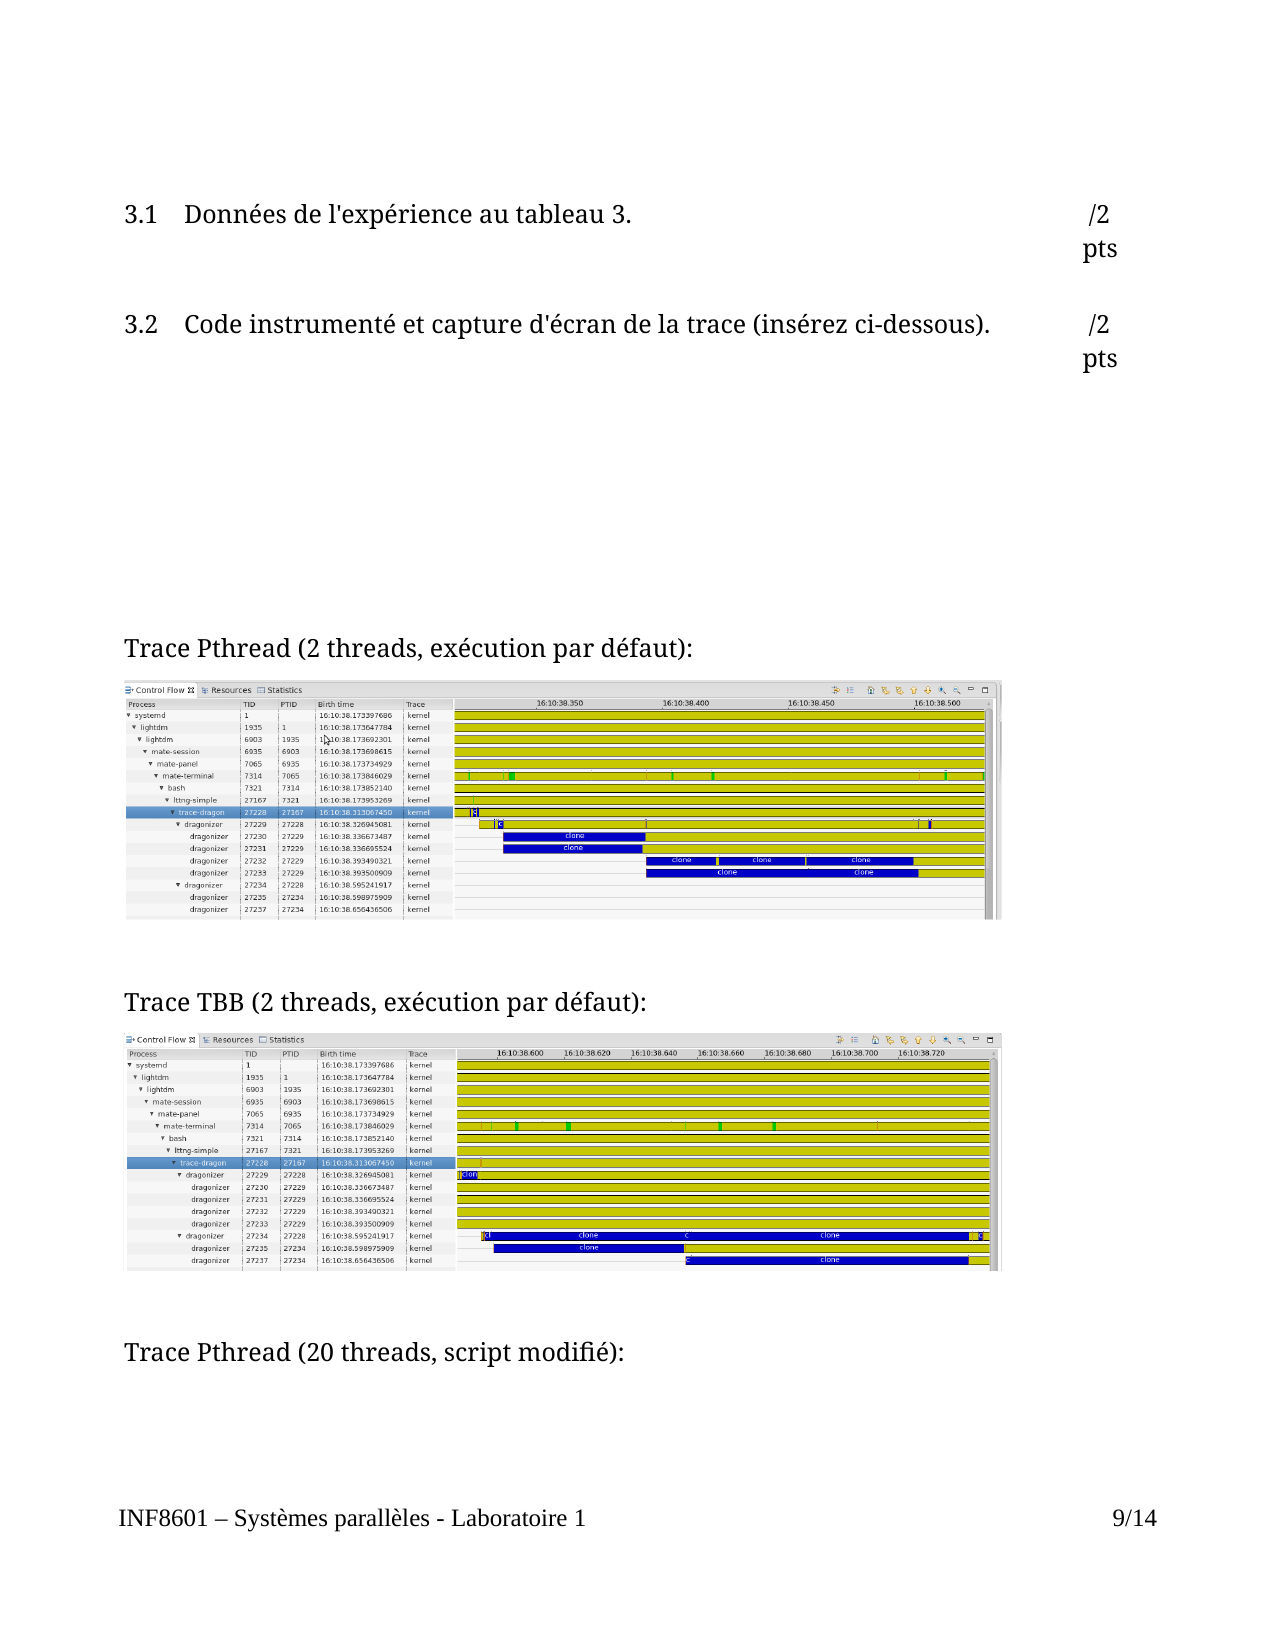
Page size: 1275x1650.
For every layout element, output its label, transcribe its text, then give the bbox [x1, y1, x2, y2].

picture [123, 680, 1002, 921]
table_header Données de l'expérience au tableau 3. [118, 176, 1007, 286]
table_cell Trace Pthread (20 threads, script modifié): [118, 1034, 1007, 1389]
table_cell [1008, 286, 1077, 1389]
table_header /2 pts [1077, 176, 1157, 286]
table_header [1008, 176, 1077, 286]
table_cell /2 pts [1077, 286, 1157, 1389]
table_cell Code instrumenté et capture d'écran de la trace (insérez ci-dessous). Trace Pthread (2 threads, exécution par défaut): Trace TBB (2 threads, exécution par défaut): [118, 286, 1007, 1033]
picture [123, 1033, 1002, 1271]
